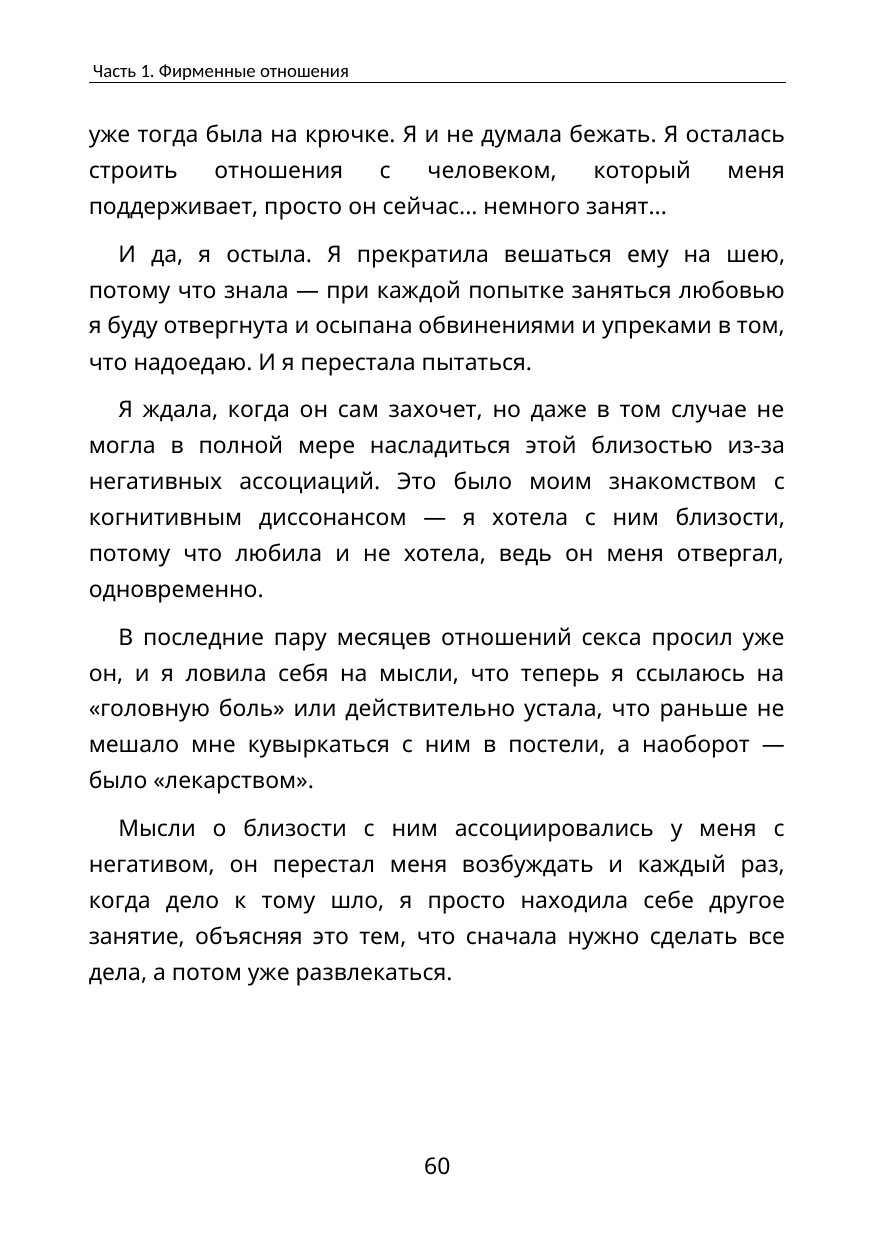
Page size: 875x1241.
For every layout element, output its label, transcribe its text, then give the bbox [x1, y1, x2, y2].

text Мысли о близости с ним ассоциировались у меня с негативом, он перестал меня возбуждать и каждый раз, когда дело к тому шло, я просто находила себе другое занятие, объясняя это тем, что сначала нужно сделать все дела, а потом уже развлекаться. [88, 812, 786, 987]
text В последние пару месяцев отношений секса просил уже он, и я ловила себя на мысли, что теперь я ссылаюсь на «головную боль» или действительно устала, что раньше не мешало мне кувыркаться с ним в постели, а наоборот — было «лекарством». [88, 621, 786, 796]
text уже тогда была на крючке. Я и не думала бежать. Я осталась строить отношения с человеком, который меня поддерживает, просто он сейчас... немного занят... [88, 118, 786, 221]
text И да, я остыла. Я прекратила вешаться ему на шею, потому что знала — при каждой попытке заняться любовью я буду отвергнута и осыпана обвинениями и упреками в том, что надоедаю. И я перестала пытаться. [88, 238, 786, 377]
text Я ждала, когда он сам захочет, но даже в том случае не могла в полной мере насладиться этой близостью из-за негативных ассоциаций. Это было моим знакомством с когнитивным диссонансом — я хотела с ним близости, потому что любила и не хотела, ведь он меня отвергал, одновременно. [88, 393, 786, 604]
